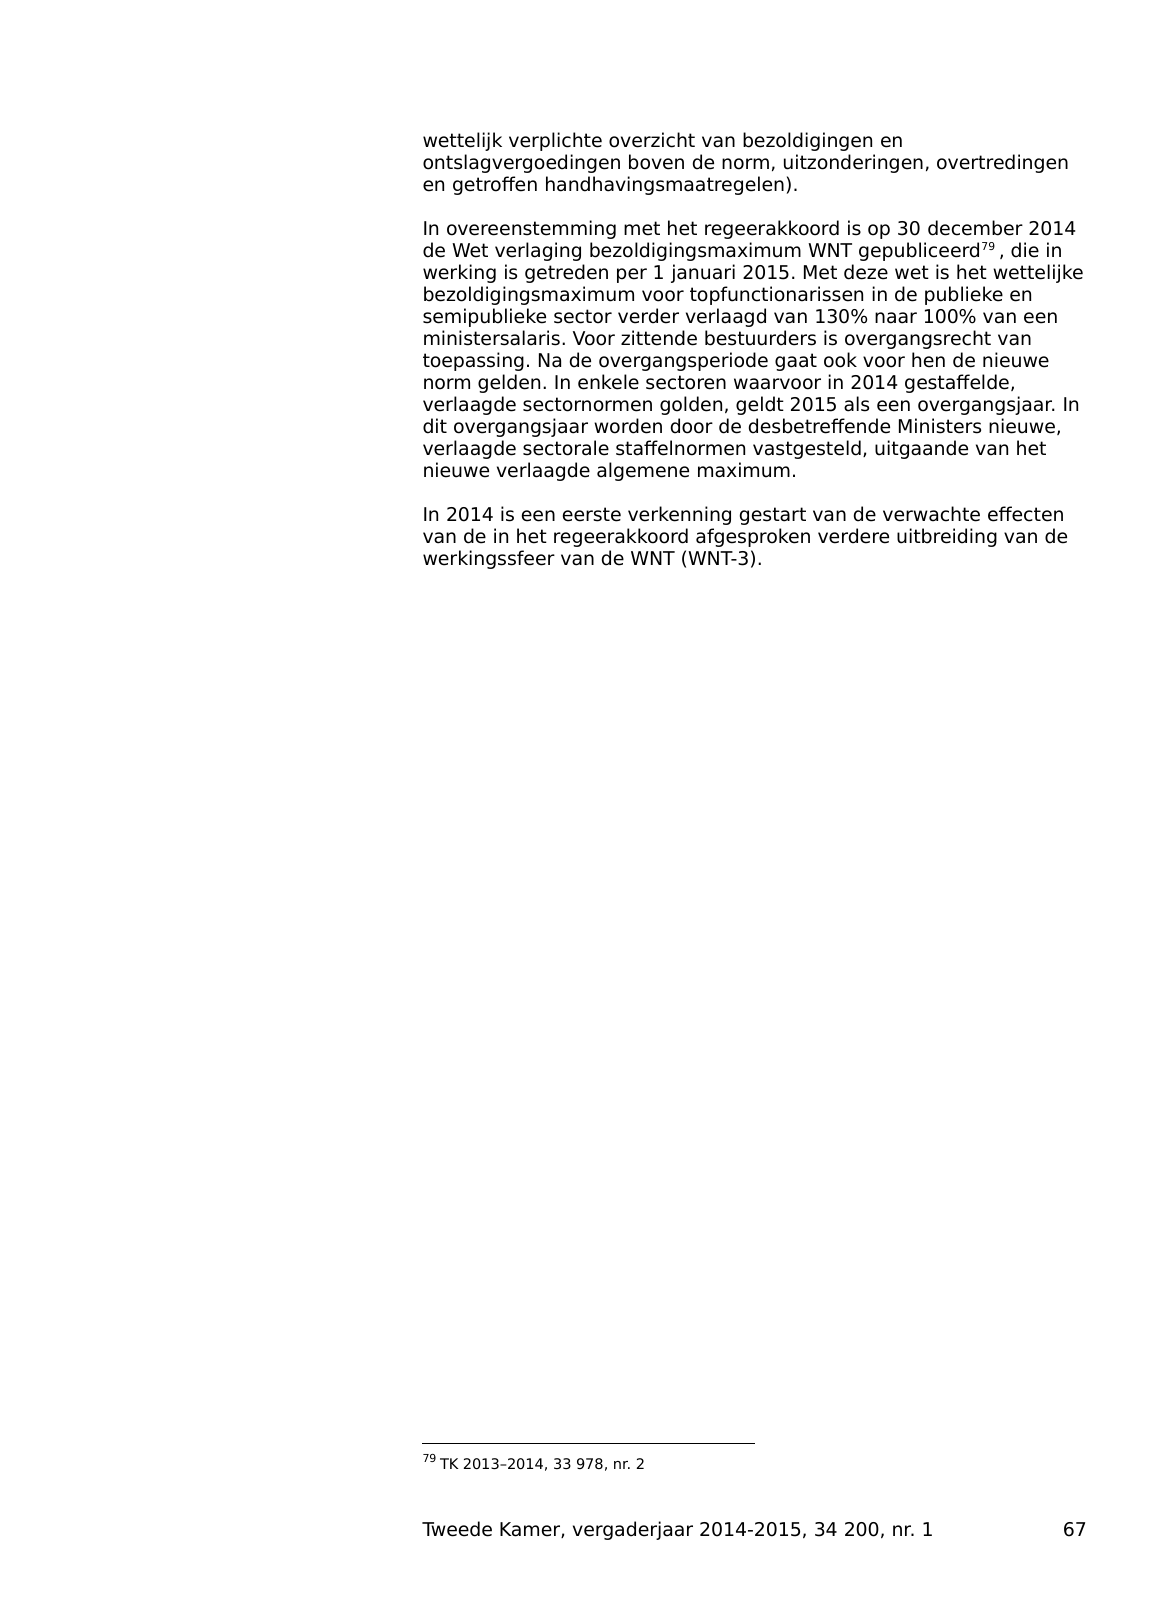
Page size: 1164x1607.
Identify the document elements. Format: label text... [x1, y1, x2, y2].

text TK 2013–2014, 33 978, nr. 2 [422, 1452, 1087, 1474]
text In 2014 is een eerste verkenning gestart van de verwachte effecten van de in het regeerakkoord afgesproken verdere uitbreiding van de werkingssfeer van de WNT (WNT-3). [422, 504, 1087, 570]
text wettelijk verplichte overzicht van bezoldigingen en ontslagvergoedingen boven de norm, uitzonderingen, overtredingen en getroffen handhavingsmaatregelen). [422, 130, 1087, 196]
text In overeenstemming met het regeerakkoord is op 30 december 2014 de Wet verlaging bezoldigingsmaximum WNT gepubliceerd, die in werking is getreden per 1 januari 2015. Met deze wet is het wettelijke bezoldigingsmaximum voor topfunctionarissen in de publieke en semipublieke sector verder verlaagd van 130% naar 100% van een ministersalaris. Voor zittende bestuurders is overgangsrecht van toepassing. Na de overgangsperiode gaat ook voor hen de nieuwe norm gelden. In enkele sectoren waarvoor in 2014 gestaffelde, verlaagde sectornormen golden, geldt 2015 als een overgangsjaar. In dit overgangsjaar worden door de desbetreffende Ministers nieuwe, verlaagde sectorale staffelnormen vastgesteld, uitgaande van het nieuwe verlaagde algemene maximum. [422, 218, 1087, 482]
